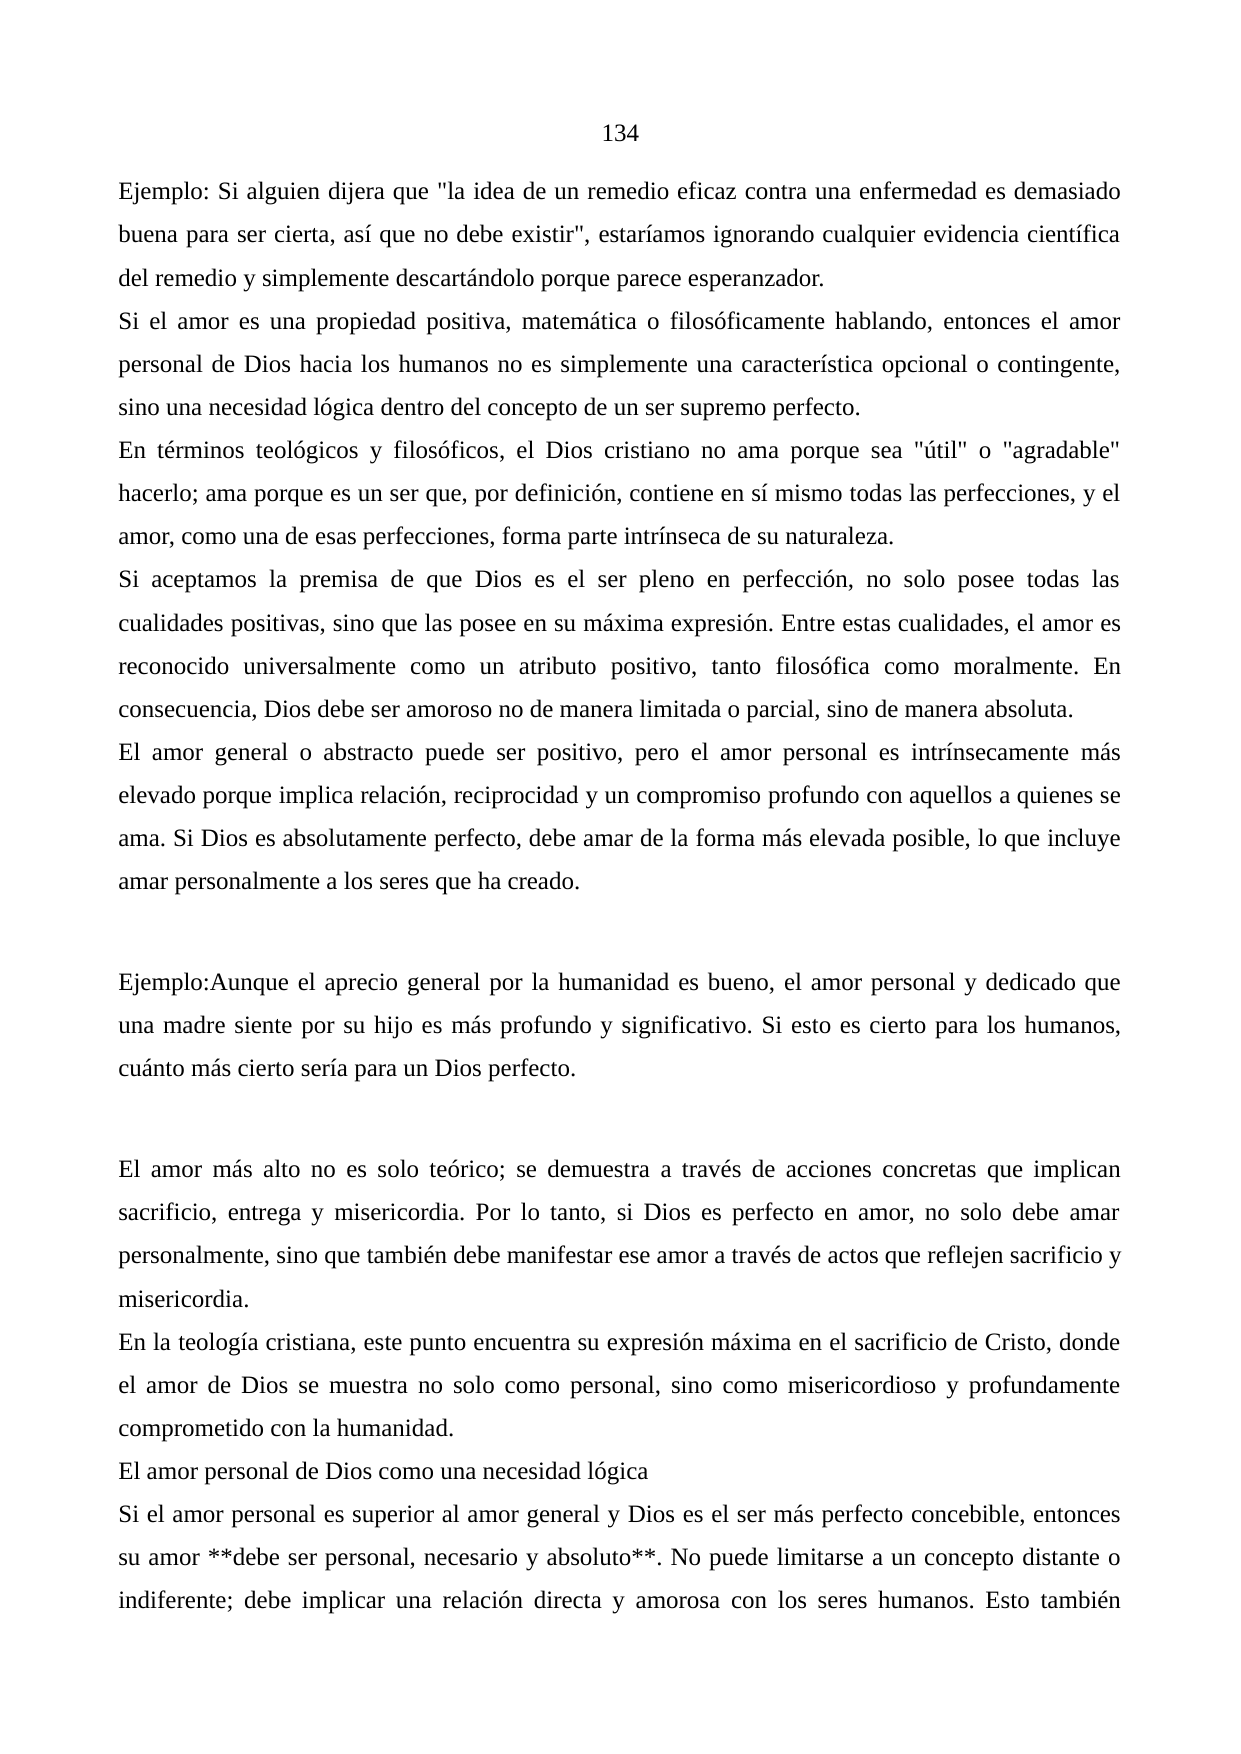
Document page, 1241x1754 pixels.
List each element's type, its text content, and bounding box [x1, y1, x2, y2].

text Ejemplo:Aunque el aprecio general por la humanidad es bueno, el amor personal y dedicado que una madre siente por su hijo es más profundo y significativo. Si esto es cierto para los humanos, cuánto más cierto sería para un Dios perfecto. [118, 967, 1122, 1082]
text Si el amor es una propiedad positiva, matemática o filosóficamente hablando, entonces el amor personal de Dios hacia los humanos no es simplemente una característica opcional o contingente, sino una necesidad lógica dentro del concepto de un ser supremo perfecto. [118, 306, 1122, 421]
text Si el amor personal es superior al amor general y Dios es el ser más perfecto concebible, entonces su amor **debe ser personal, necesario y absoluto**. No puede limitarse a un concepto distante o indiferente; debe implicar una relación directa y amorosa con los seres humanos. Esto también [118, 1499, 1122, 1614]
text En términos teológicos y filosóficos, el Dios cristiano no ama porque sea "útil" o "agradable" hacerlo; ama porque es un ser que, por definición, contiene en sí mismo todas las perfecciones, y el amor, como una de esas perfecciones, forma parte intrínseca de su naturaleza. [118, 435, 1122, 550]
text Ejemplo: Si alguien dijera que "la idea de un remedio eficaz contra una enfermedad es demasiado buena para ser cierta, así que no debe existir", estaríamos ignorando cualquier evidencia científica del remedio y simplemente descartándolo porque parece esperanzador. [118, 176, 1122, 291]
text Si aceptamos la premisa de que Dios es el ser pleno en perfección, no solo posee todas las cualidades positivas, sino que las posee en su máxima expresión. Entre estas cualidades, el amor es reconocido universalmente como un atributo positivo, tanto filosófica como moralmente. En consecuencia, Dios debe ser amoroso no de manera limitada o parcial, sino de manera absoluta. [118, 564, 1122, 723]
text El amor más alto no es solo teórico; se demuestra a través de acciones concretas que implican sacrificio, entrega y misericordia. Por lo tanto, si Dios es perfecto en amor, no solo debe amar personalmente, sino que también debe manifestar ese amor a través de actos que reflejen sacrificio y misericordia. [118, 1154, 1122, 1312]
text El amor general o abstracto puede ser positivo, pero el amor personal es intrínsecamente más elevado porque implica relación, reciprocidad y un compromiso profundo con aquellos a quienes se ama. Si Dios es absolutamente perfecto, debe amar de la forma más elevada posible, lo que incluye amar personalmente a los seres que ha creado. [118, 737, 1122, 895]
text En la teología cristiana, este punto encuentra su expresión máxima en el sacrificio de Cristo, donde el amor de Dios se muestra no solo como personal, sino como misericordioso y profundamente comprometido con la humanidad. [118, 1327, 1122, 1442]
text El amor personal de Dios como una necesidad lógica [118, 1456, 1122, 1485]
